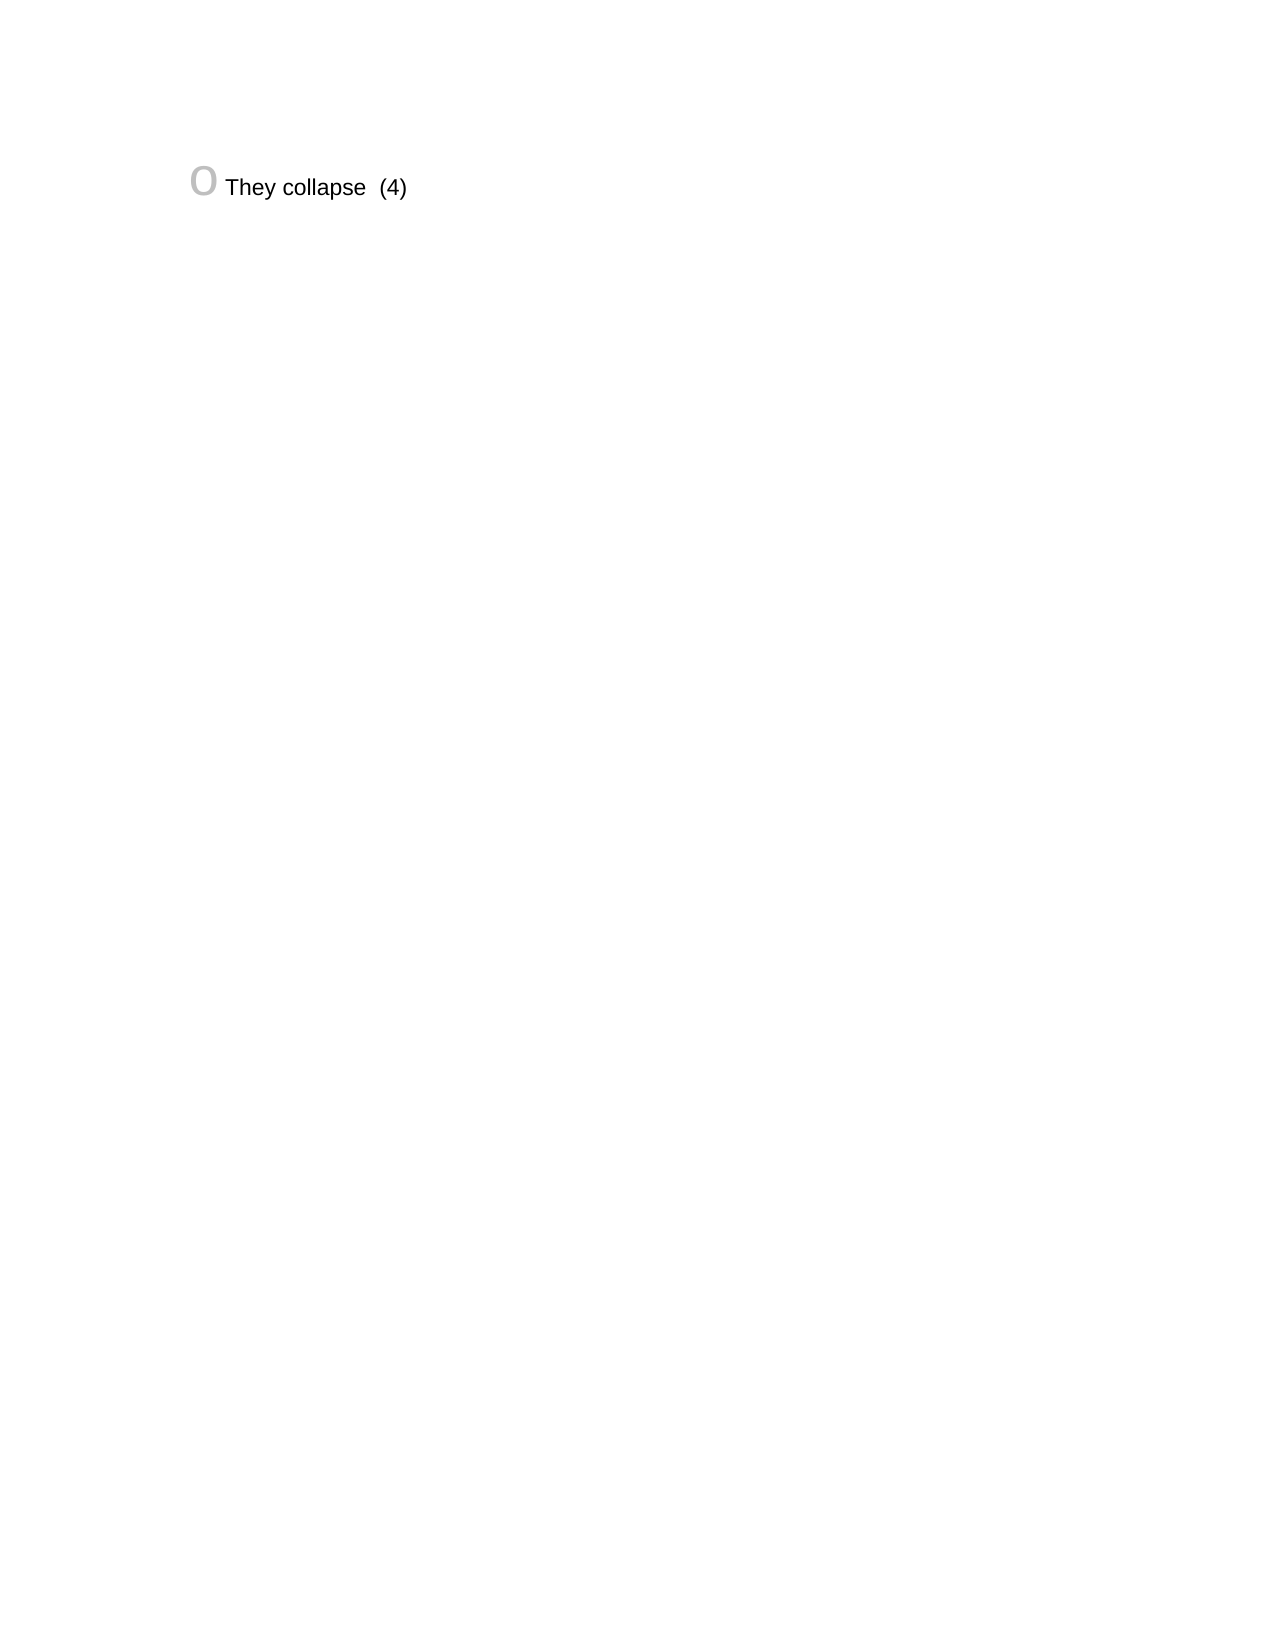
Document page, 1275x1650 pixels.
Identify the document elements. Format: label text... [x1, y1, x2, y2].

list They collapse (4) [187, 150, 1125, 211]
